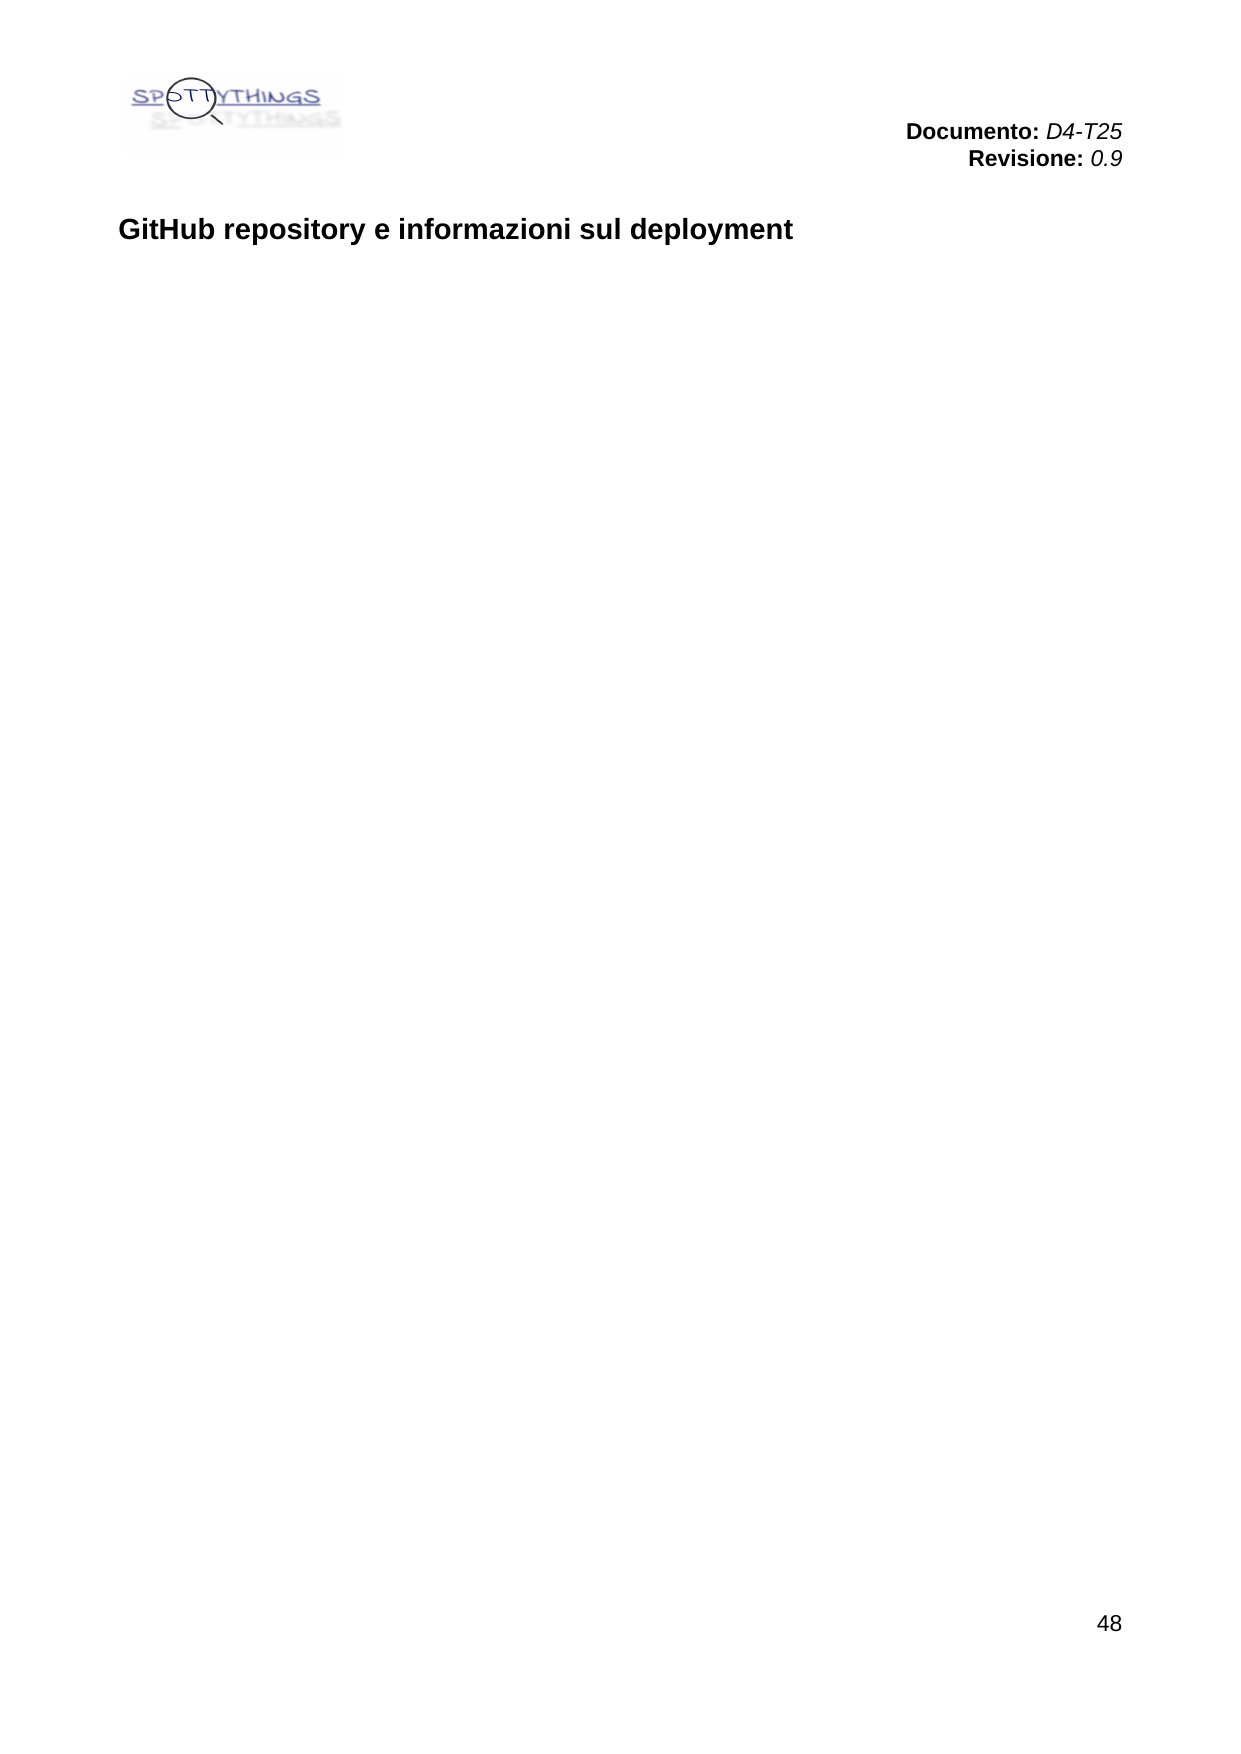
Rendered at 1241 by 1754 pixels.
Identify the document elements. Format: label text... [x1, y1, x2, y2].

subtitle GitHub repository e informazioni sul deployment [118, 212, 1122, 246]
picture [123, 73, 345, 156]
